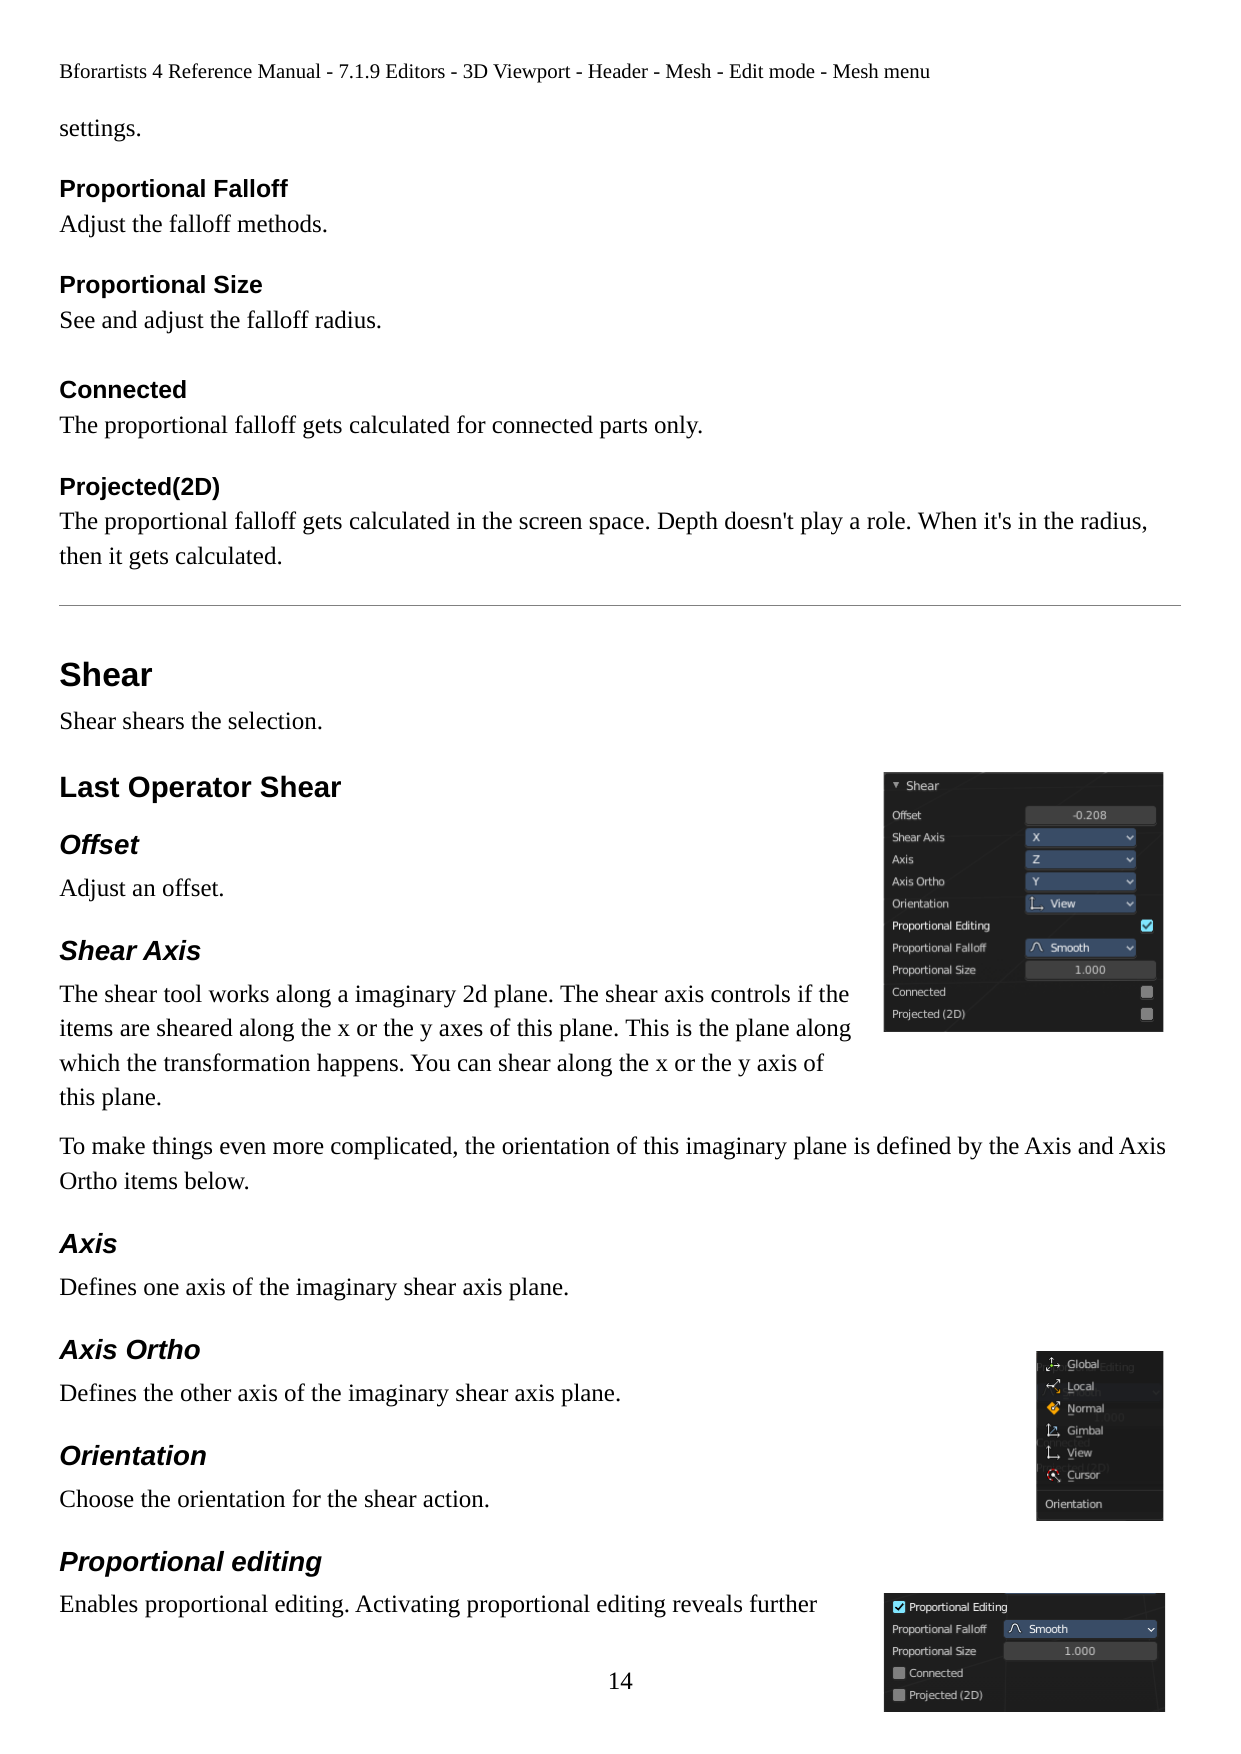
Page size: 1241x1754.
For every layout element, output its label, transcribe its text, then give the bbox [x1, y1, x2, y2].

subtitle Axis [59, 1227, 1181, 1259]
text The proportional falloff gets calculated for connected parts only. [59, 410, 1181, 439]
subtitle [1164, 828, 1181, 860]
text Defines the other axis of the imaginary shear axis plane. [59, 1378, 1036, 1406]
picture [883, 772, 1164, 1032]
text Enables proportional editing. Activating proportional editing reveals further [59, 1589, 1181, 1618]
subtitle Shear Axis [59, 934, 883, 966]
subtitle Proportional Size [59, 271, 1181, 299]
subtitle Offset [59, 828, 883, 860]
subtitle Projected(2D) [59, 472, 1181, 500]
subtitle [1164, 934, 1181, 966]
subtitle Shear [59, 655, 1181, 694]
text Choose the orientation for the shear action. [59, 1484, 1036, 1512]
subtitle Connected [59, 375, 1181, 404]
subtitle Last Operator Shear [59, 770, 1181, 803]
subtitle Proportional editing [59, 1545, 1181, 1577]
text settings. [59, 113, 1181, 141]
picture [1036, 1351, 1164, 1521]
text Adjust the falloff methods. [59, 209, 1181, 238]
subtitle Axis Ortho [59, 1333, 1181, 1365]
text The proportional falloff gets calculated in the screen space. Depth doesn't play a role. When it's in the radius, then it gets calculated. [59, 506, 1181, 570]
text To make things even more complicated, the orientation of this imaginary plane is defined by the Axis and Axis Ortho items below. [59, 1131, 1181, 1194]
subtitle Proportional Falloff [59, 174, 1181, 203]
subtitle Orientation [59, 1439, 1036, 1471]
text Adjust an offset. [59, 873, 883, 902]
text Shear shears the selection. [59, 706, 1181, 735]
text Defines one axis of the imaginary shear axis plane. [59, 1272, 1181, 1301]
text See and adjust the falloff radius. [59, 305, 1181, 334]
text [1164, 873, 1181, 902]
text The shear tool works along a imaginary 2d plane. The shear axis controls if the items are sheared along the x or the y axes of this plane. This is the plane along which the transformation happens. You can shear along the x or the y axis of this plane. [59, 979, 1181, 1111]
picture [883, 1593, 1166, 1712]
subtitle [1164, 1439, 1181, 1471]
